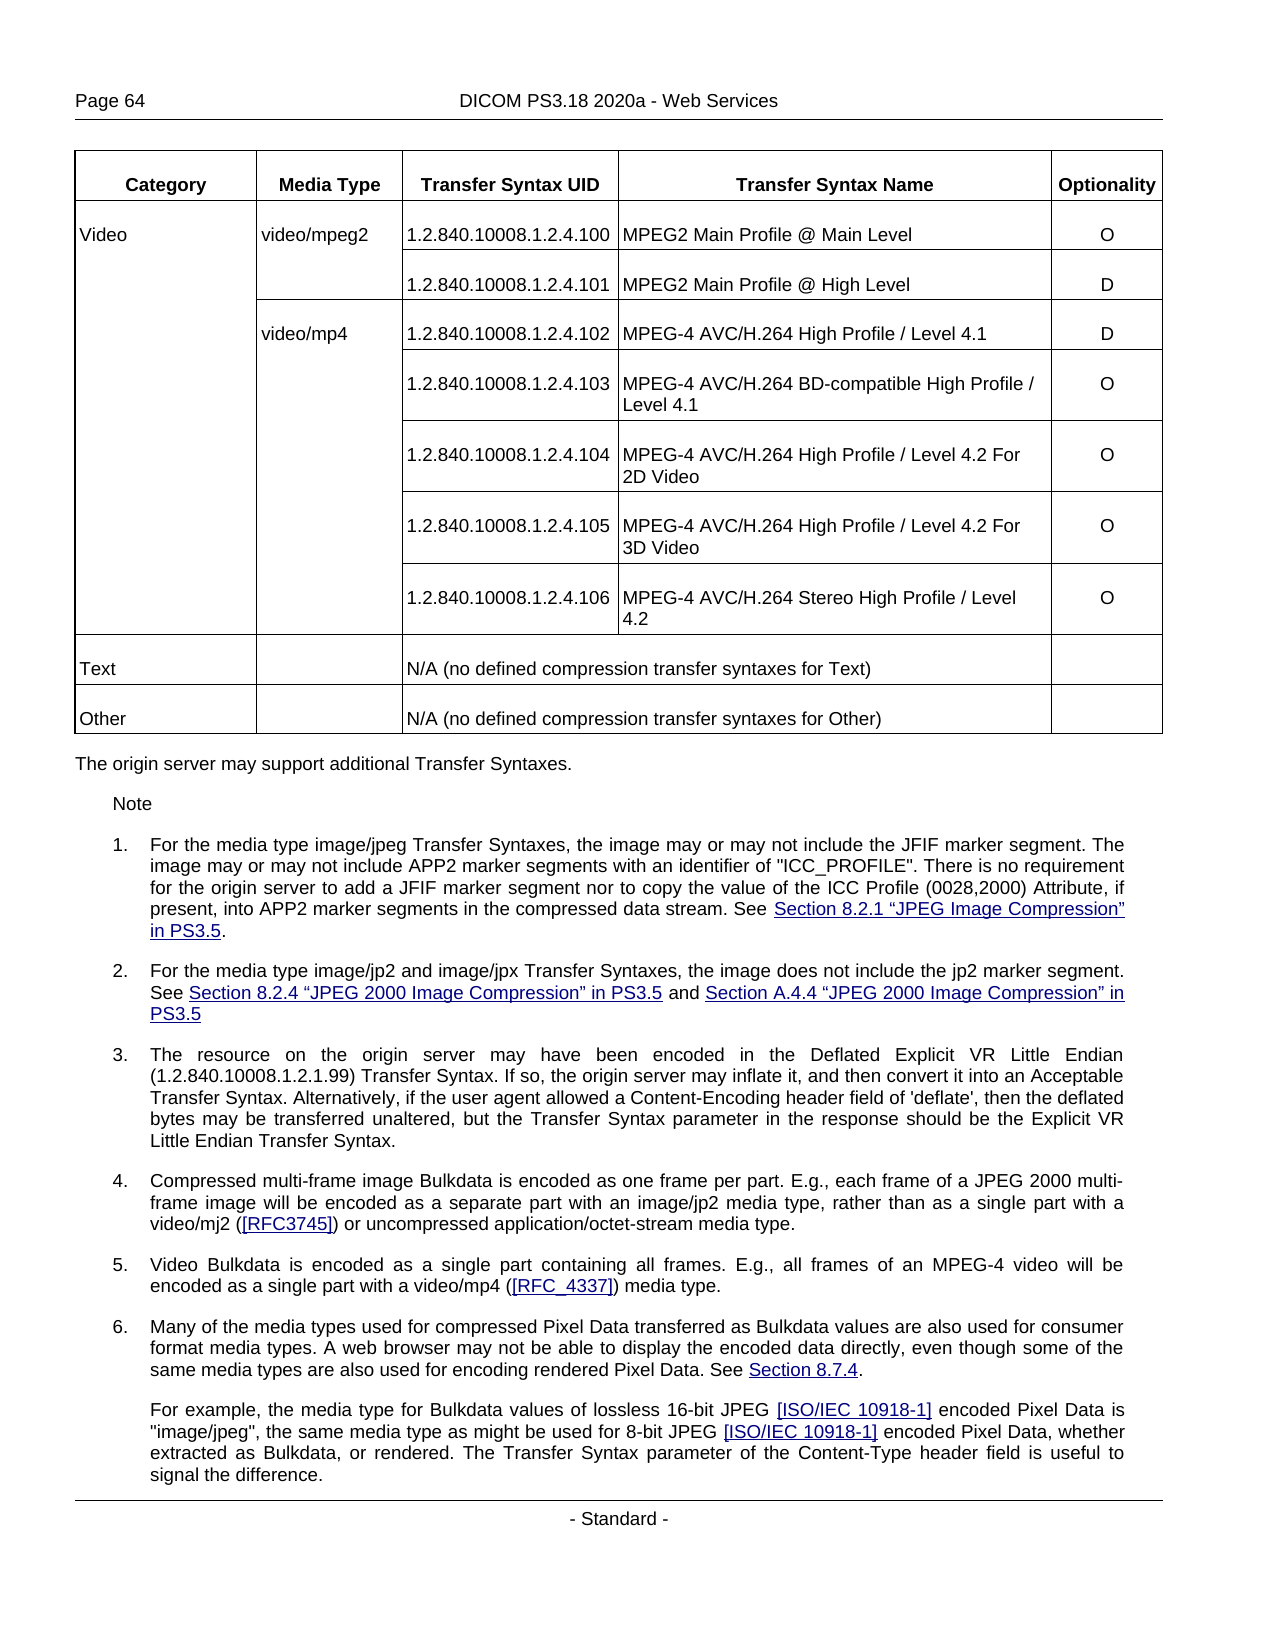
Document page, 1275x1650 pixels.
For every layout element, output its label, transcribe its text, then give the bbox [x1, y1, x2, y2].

table_cell N/A (no defined compression transfer syntaxes for Other) [403, 685, 1051, 733]
text 5. Video Bulkdata is encoded as a single part containing all frames. E.g., all frames of an MPEG-4 video will be encoded as a single part with a video/mp4 ([RFC_4337]) media type. [112, 1253, 1125, 1297]
table_cell N/A (no defined compression transfer syntaxes for Text) [403, 635, 1051, 683]
table_cell 1.2.840.10008.1.2.4.105 [403, 492, 618, 562]
table_header Category [76, 151, 256, 200]
table_cell video/mpeg2 [257, 201, 402, 299]
text The origin server may support additional Transfer Syntaxes. [75, 753, 1162, 774]
table_cell MPEG-4 AVC/H.264 High Profile / Level 4.1 [619, 300, 1051, 349]
table_cell 1.2.840.10008.1.2.4.100 [403, 201, 618, 249]
table_cell 1.2.840.10008.1.2.4.103 [403, 350, 618, 420]
text 3. The resource on the origin server may have been encoded in the Deflated Explicit VR Little Endian (1.2.840.10008.1.2.1.99) Transfer Syntax. If so, the origin server may inflate it, and then convert it into an Acceptable Transfer Syntax. Alternatively, if the user agent allowed a Content-Encoding header field of 'deflate', then the deflated bytes may be transferred unaltered, but the Transfer Syntax parameter in the response should be the Explicit VR Little Endian Transfer Syntax. [112, 1043, 1125, 1151]
table_cell [257, 635, 402, 683]
text 4. Compressed multi-frame image Bulkdata is encoded as one frame per part. E.g., each frame of a JPEG 2000 multi-frame image will be encoded as a separate part with an image/jp2 media type, rather than as a single part with a video/mj2 ([RFC3745]) or uncompressed application/octet-stream media type. [112, 1170, 1125, 1235]
table_header Media Type [257, 151, 402, 200]
table_cell 1.2.840.10008.1.2.4.104 [403, 421, 618, 491]
table_cell MPEG-4 AVC/H.264 High Profile / Level 4.2 For 3D Video [619, 492, 1051, 562]
table_cell 1.2.840.10008.1.2.4.102 [403, 300, 618, 349]
table_cell [1052, 685, 1162, 733]
table_cell Other [76, 685, 256, 733]
text 1. For the media type image/jpeg Transfer Syntaxes, the image may or may not include the JFIF marker segment. The image may or may not include APP2 marker segments with an identifier of "ICC_PROFILE". There is no requirement for the origin server to add a JFIF marker segment nor to copy the value of the ICC Profile (0028,2000) Attribute, if present, into APP2 marker segments in the compressed data stream. See Section 8.2.1 “JPEG Image Compression” in PS3.5. [112, 833, 1125, 941]
table_cell O [1052, 201, 1162, 249]
table_cell D [1052, 300, 1162, 349]
table_cell video/mp4 [257, 300, 402, 634]
table_cell Text [76, 635, 256, 683]
table_cell O [1052, 564, 1162, 634]
table_cell O [1052, 350, 1162, 420]
table_header Transfer Syntax UID [403, 151, 618, 200]
table_header Optionality [1052, 151, 1162, 200]
table_cell MPEG-4 AVC/H.264 BD-compatible High Profile / Level 4.1 [619, 350, 1051, 420]
text 6. Many of the media types used for compressed Pixel Data transferred as Bulkdata values are also used for consumer format media types. A web browser may not be able to display the encoded data directly, even though some of the same media types are also used for encoding rendered Pixel Data. See Section 8.7.4. [112, 1315, 1125, 1380]
table_cell MPEG-4 AVC/H.264 Stereo High Profile / Level 4.2 [619, 564, 1051, 634]
table_cell O [1052, 421, 1162, 491]
table_cell O [1052, 492, 1162, 562]
table_header Transfer Syntax Name [619, 151, 1051, 200]
text Note [112, 793, 1125, 815]
table_cell [257, 685, 402, 733]
table_cell [1052, 635, 1162, 683]
table_cell 1.2.840.10008.1.2.4.101 [403, 250, 618, 299]
table_cell Video [76, 201, 256, 634]
table_cell D [1052, 250, 1162, 299]
table_cell MPEG2 Main Profile @ High Level [619, 250, 1051, 299]
text 2. For the media type image/jp2 and image/jpx Transfer Syntaxes, the image does not include the jp2 marker segment. See Section 8.2.4 “JPEG 2000 Image Compression” in PS3.5 and Section A.4.4 “JPEG 2000 Image Compression” in PS3.5 [112, 960, 1125, 1025]
table_cell MPEG-4 AVC/H.264 High Profile / Level 4.2 For 2D Video [619, 421, 1051, 491]
table_cell 1.2.840.10008.1.2.4.106 [403, 564, 618, 634]
table_cell MPEG2 Main Profile @ Main Level [619, 201, 1051, 249]
text For example, the media type for Bulkdata values of lossless 16-bit JPEG [ISO/IEC 10918-1] encoded Pixel Data is "image/jpeg", the same media type as might be used for 8-bit JPEG [ISO/IEC 10918-1] encoded Pixel Data, whether extracted as Bulkdata, or rendered. The Transfer Syntax parameter of the Content-Type header field is useful to signal the difference. [150, 1399, 1125, 1485]
